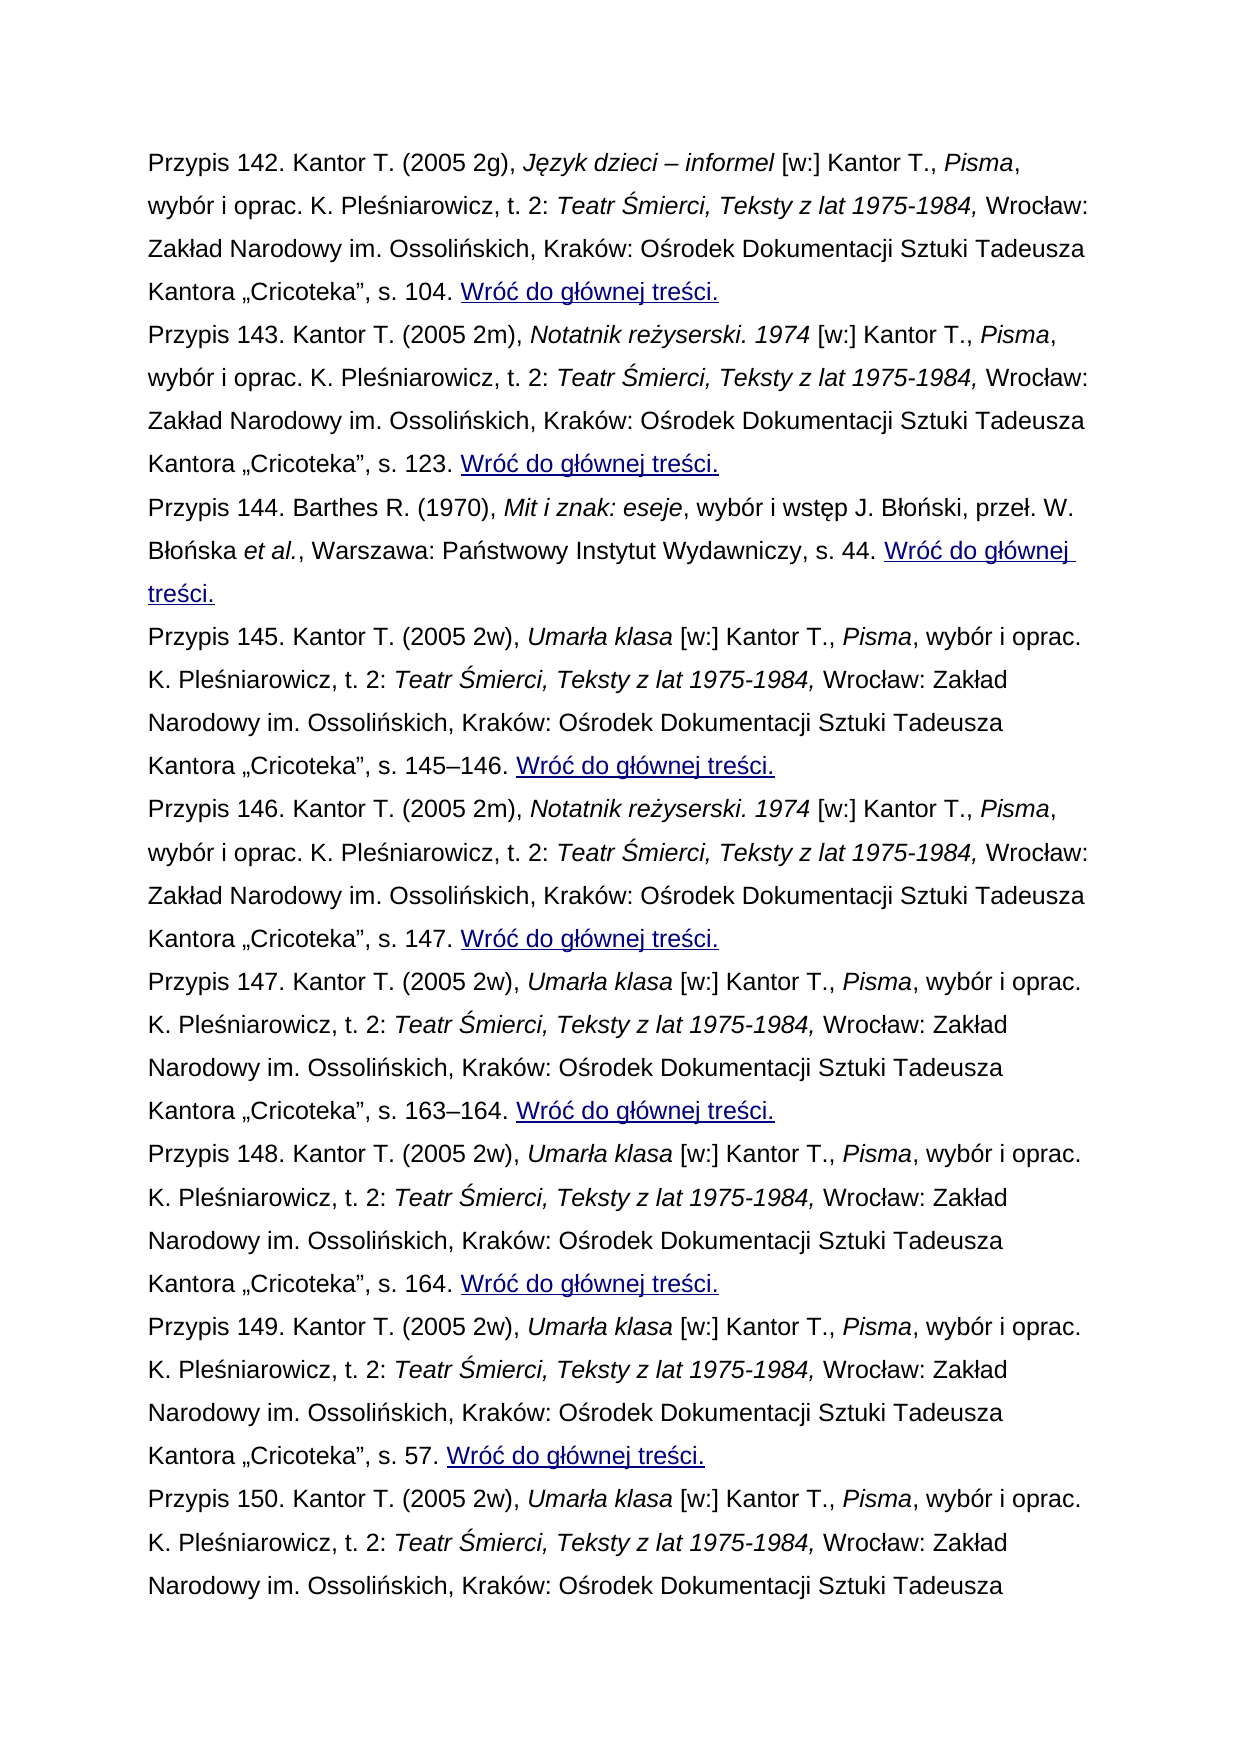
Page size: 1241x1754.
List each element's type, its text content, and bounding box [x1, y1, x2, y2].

text Przypis 143. Kantor T. (2005 2m), Notatnik reżyserski. 1974 [w:] Kantor T., Pisma, wybór i oprac. K. Pleśniarowicz, t. 2: Teatr Śmierci, Teksty z lat 1975-1984, Wrocław: Zakład Narodowy im. Ossolińskich, Kraków: Ośrodek Dokumentacji Sztuki Tadeusza Kantora „Cricoteka”, s. 123. Wróć do głównej treści. [148, 320, 1093, 478]
text Przypis 149. Kantor T. (2005 2w), Umarła klasa [w:] Kantor T., Pisma, wybór i oprac. K. Pleśniarowicz, t. 2: Teatr Śmierci, Teksty z lat 1975-1984, Wrocław: Zakład Narodowy im. Ossolińskich, Kraków: Ośrodek Dokumentacji Sztuki Tadeusza Kantora „Cricoteka”, s. 57. Wróć do głównej treści. [148, 1312, 1093, 1470]
text Przypis 146. Kantor T. (2005 2m), Notatnik reżyserski. 1974 [w:] Kantor T., Pisma, wybór i oprac. K. Pleśniarowicz, t. 2: Teatr Śmierci, Teksty z lat 1975-1984, Wrocław: Zakład Narodowy im. Ossolińskich, Kraków: Ośrodek Dokumentacji Sztuki Tadeusza Kantora „Cricoteka”, s. 147. Wróć do głównej treści. [148, 794, 1093, 953]
text Przypis 144. Barthes R. (1970), Mit i znak: eseje, wybór i wstęp J. Błoński, przeł. W. Błońska et al., Warszawa: Państwowy Instytut Wydawniczy, s. 44. Wróć do głównej treści. [148, 493, 1093, 608]
text Przypis 145. Kantor T. (2005 2w), Umarła klasa [w:] Kantor T., Pisma, wybór i oprac. K. Pleśniarowicz, t. 2: Teatr Śmierci, Teksty z lat 1975-1984, Wrocław: Zakład Narodowy im. Ossolińskich, Kraków: Ośrodek Dokumentacji Sztuki Tadeusza Kantora „Cricoteka”, s. 145–146. Wróć do głównej treści. [148, 622, 1093, 780]
text Przypis 147. Kantor T. (2005 2w), Umarła klasa [w:] Kantor T., Pisma, wybór i oprac. K. Pleśniarowicz, t. 2: Teatr Śmierci, Teksty z lat 1975-1984, Wrocław: Zakład Narodowy im. Ossolińskich, Kraków: Ośrodek Dokumentacji Sztuki Tadeusza Kantora „Cricoteka”, s. 163–164. Wróć do głównej treści. [148, 967, 1093, 1125]
text Przypis 142. Kantor T. (2005 2g), Język dzieci – informel [w:] Kantor T., Pisma, wybór i oprac. K. Pleśniarowicz, t. 2: Teatr Śmierci, Teksty z lat 1975-1984, Wrocław: Zakład Narodowy im. Ossolińskich, Kraków: Ośrodek Dokumentacji Sztuki Tadeusza Kantora „Cricoteka”, s. 104. Wróć do głównej treści. [148, 148, 1093, 306]
text Przypis 150. Kantor T. (2005 2w), Umarła klasa [w:] Kantor T., Pisma, wybór i oprac. K. Pleśniarowicz, t. 2: Teatr Śmierci, Teksty z lat 1975-1984, Wrocław: Zakład Narodowy im. Ossolińskich, Kraków: Ośrodek Dokumentacji Sztuki Tadeusza [148, 1484, 1093, 1599]
text Przypis 148. Kantor T. (2005 2w), Umarła klasa [w:] Kantor T., Pisma, wybór i oprac. K. Pleśniarowicz, t. 2: Teatr Śmierci, Teksty z lat 1975-1984, Wrocław: Zakład Narodowy im. Ossolińskich, Kraków: Ośrodek Dokumentacji Sztuki Tadeusza Kantora „Cricoteka”, s. 164. Wróć do głównej treści. [148, 1139, 1093, 1298]
